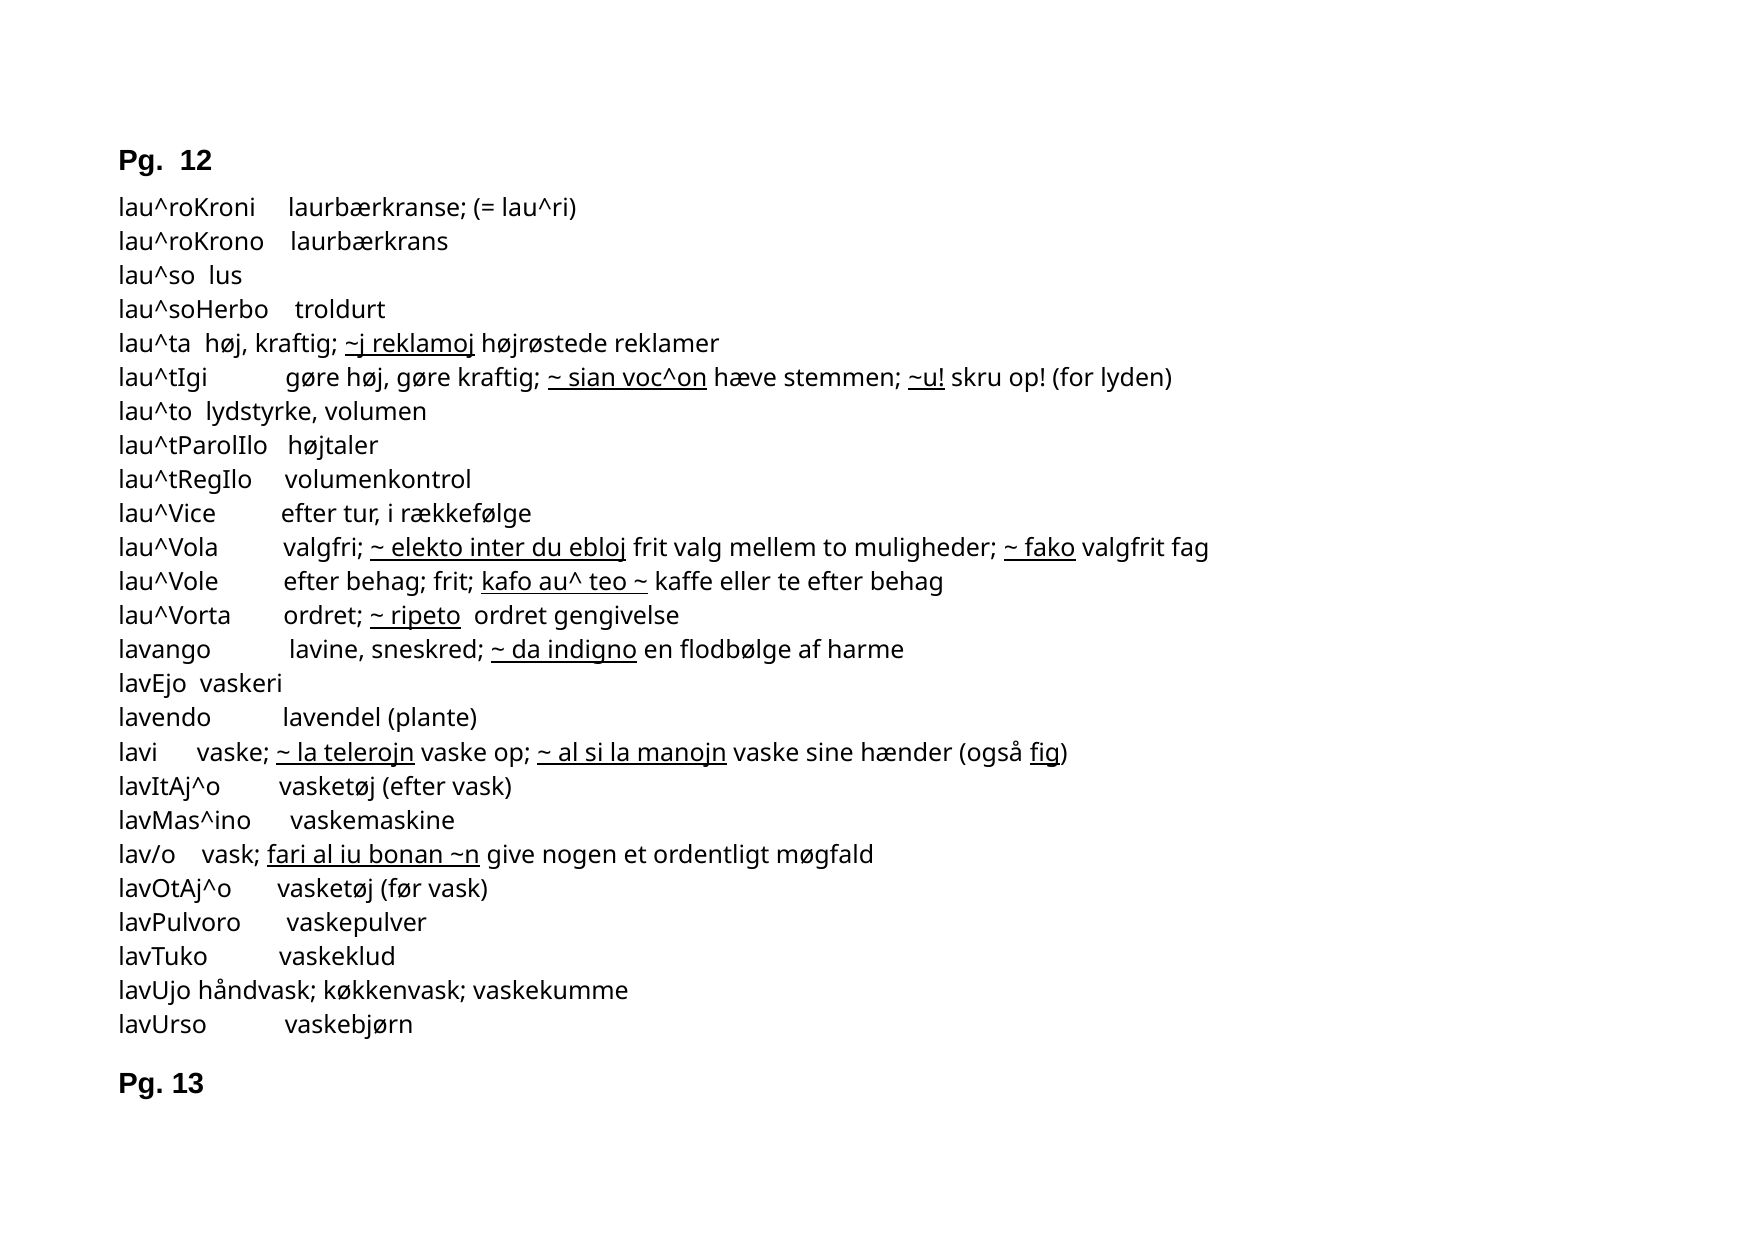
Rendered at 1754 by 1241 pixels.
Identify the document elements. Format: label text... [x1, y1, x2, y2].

table_header Pg. 12 lau^roKroni laurbærkranse; (= lau^ri) lau^roKrono laurbærkrans lau^so lus lau^soHerbo troldurt lau^ta høj, kraftig; ~j reklamoj højrøstede reklamer lau^tIgi gøre høj, gøre kraftig; ~ sian voc^on hæve stemmen; ~u! skru op! (for lyden) lau^to lydstyrke, volumen lau^tParolIlo højtaler lau^tRegIlo volumenkontrol lau^Vice efter tur, i rækkefølge lau^Vola valgfri; ~ elekto inter du ebloj frit valg mellem to muligheder; ~ fako valgfrit fag lau^Vole efter behag; frit; kafo au^ teo ~ kaffe eller te efter behag lau^Vorta ordret; ~ ripeto ordret gengivelse lavango lavine, sneskred; ~ da indigno en flodbølge af harme lavEjo vaskeri lavendo lavendel (plante) lavi vaske; ~ la telerojn vaske op; ~ al si la manojn vaske sine hænder (også fig) lavItAj^o vasketøj (efter vask) lavMas^ino vaskemaskine lav/o vask; fari al iu bonan ~n give nogen et ordentligt møgfald lavOtAj^o vasketøj (før vask) lavPulvoro vaskepulver lavTuko vaskeklud lavUjo håndvask; køkkenvask; vaskekumme lavUrso vaskebjørn Pg. 13 [118, 118, 1636, 1112]
